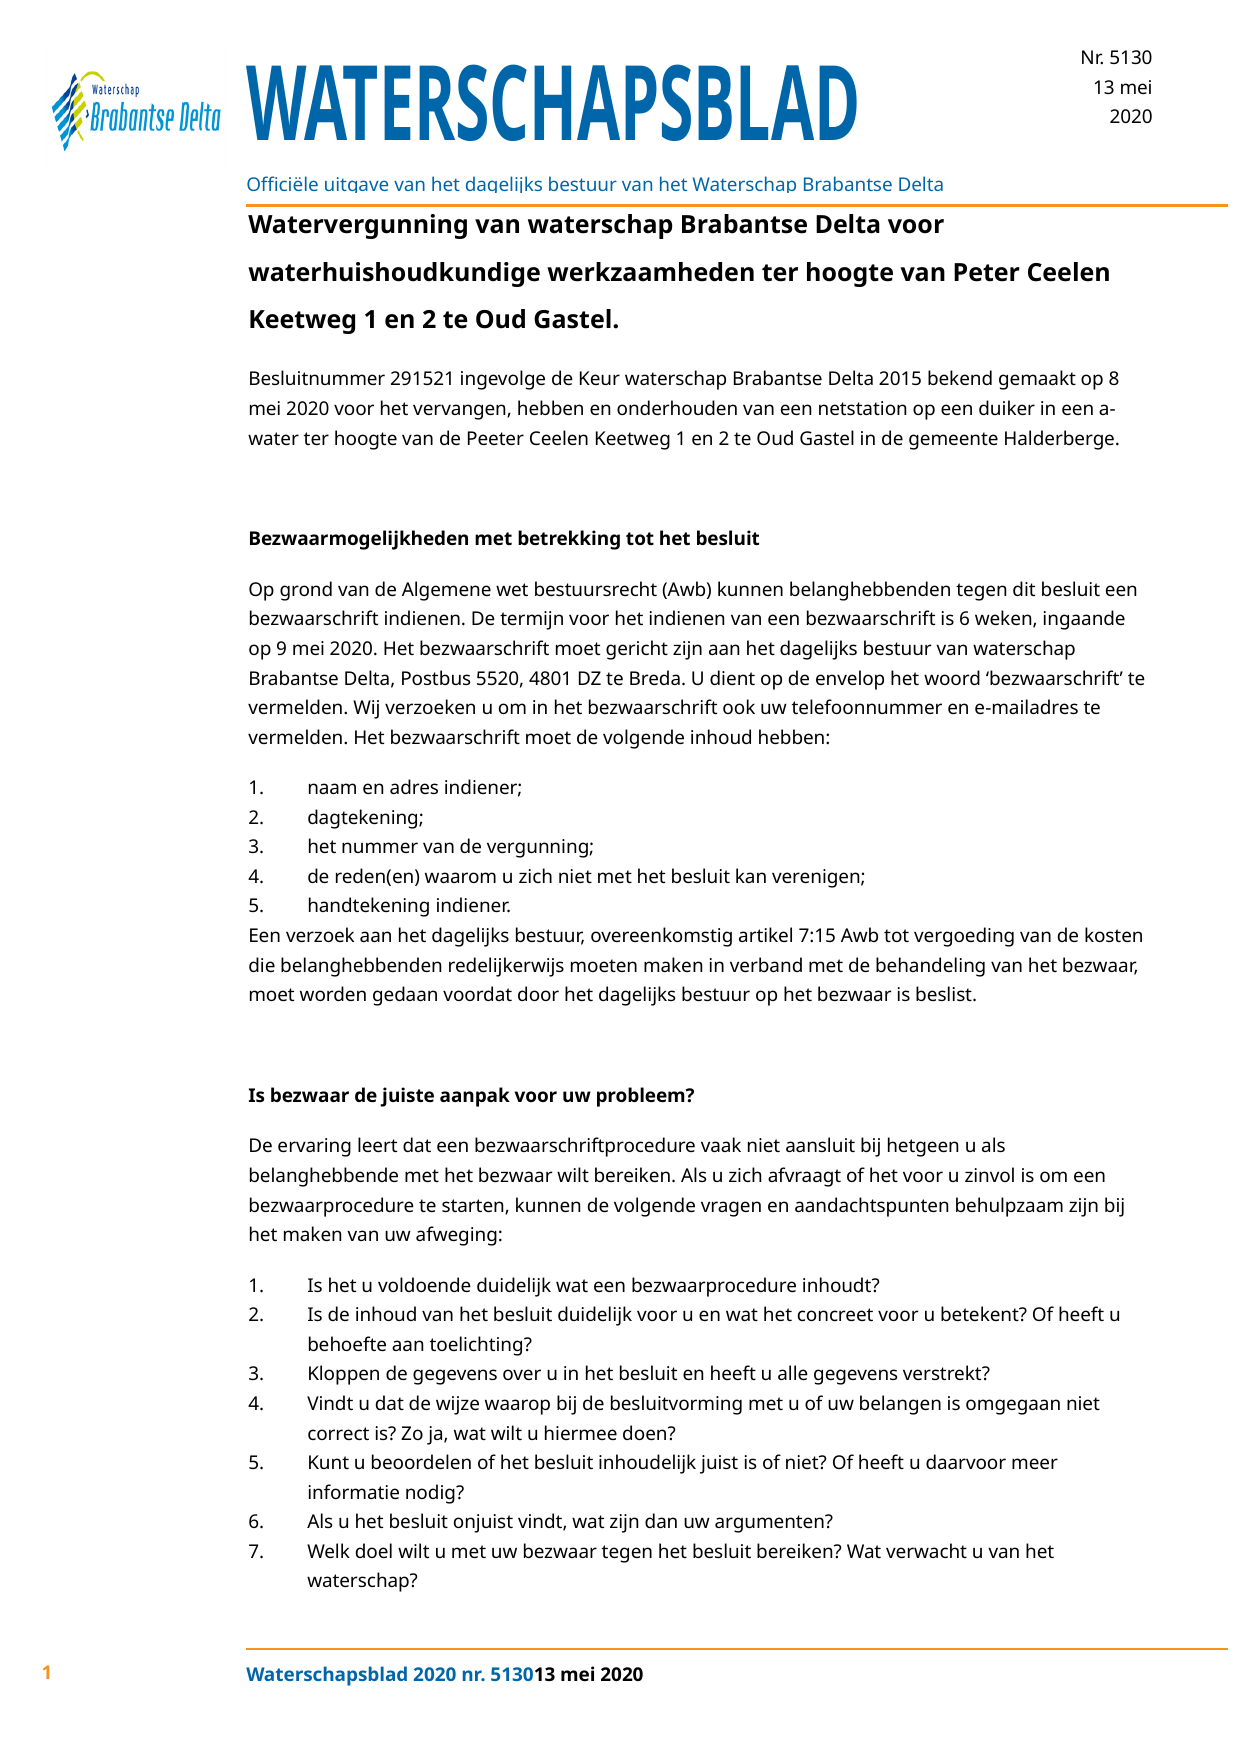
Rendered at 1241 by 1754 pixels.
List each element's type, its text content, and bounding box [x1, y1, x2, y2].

text Watervergunning van waterschap Brabantse Delta voor waterhuishoudkundige werkzaamheden ter hoogte van Peter Ceelen Keetweg 1 en 2 te Oud Gastel. [248, 207, 1152, 336]
picture [41, 47, 231, 172]
text Een verzoek aan het dagelijks bestuur, overeenkomstig artikel 7:15 Awb tot vergoeding van de kosten die belanghebbenden redelijkerwijs moeten maken in verband met de behandeling van het bezwaar, moet worden gedaan voordat door het dagelijks bestuur op het bezwaar is beslist. [248, 922, 1152, 1007]
list dagtekening; [248, 804, 1152, 829]
list Kloppen de gegevens over u in het besluit en heeft u alle gegevens verstrekt? [248, 1361, 1152, 1386]
text Op grond van de Algemene wet bestuursrecht (Awb) kunnen belanghebbenden tegen dit besluit een bezwaarschrift indienen. De termijn voor het indienen van een bezwaarschrift is 6 weken, ingaande op 9 mei 2020. Het bezwaarschrift moet gericht zijn aan het dagelijks bestuur van waterschap Brabantse Delta, Postbus 5520, 4801 DZ te Breda. U dient op de envelop het woord ‘bezwaarschrift’ te vermelden. Wij verzoeken u om in het bezwaarschrift ook uw telefoonnummer en e‑mailadres te vermelden. Het bezwaarschrift moet de volgende inhoud hebben: [248, 576, 1152, 749]
list het nummer van de vergunning; [248, 833, 1152, 859]
text Is bezwaar de juiste aanpak voor uw probleem? [248, 1082, 1152, 1108]
list Als u het besluit onjuist vindt, wat zijn dan uw argumenten? [248, 1508, 1152, 1534]
list naam en adres indiener; [248, 774, 1152, 800]
text Bezwaarmogelijkheden met betrekking tot het besluit [248, 526, 1152, 551]
text Besluitnummer 291521 ingevolge de Keur waterschap Brabantse Delta 2015 bekend gemaakt op 8 mei 2020 voor het vervangen, hebben en onderhouden van een netstation op een duiker in een a-water ter hoogte van de Peeter Ceelen Keetweg 1 en 2 te Oud Gastel in de gemeente Halderberge. [248, 366, 1152, 450]
text De ervaring leert dat een bezwaarschriftprocedure vaak niet aansluit bij hetgeen u als belanghebbende met het bezwaar wilt bereiken. Als u zich afvraagt of het voor u zinvol is om een bezwaarprocedure te starten, kunnen de volgende vragen en aandachtspunten behulpzaam zijn bij het maken van uw afweging: [248, 1133, 1152, 1247]
list Is de inhoud van het besluit duidelijk voor u en wat het concreet voor u betekent? Of heeft u behoefte aan toelichting? [248, 1301, 1152, 1357]
list Is het u voldoende duidelijk wat een bezwaarprocedure inhoudt? [248, 1272, 1152, 1297]
list Kunt u beoordelen of het besluit inhoudelijk juist is of niet? Of heeft u daarvoor meer informatie nodig? [248, 1449, 1152, 1504]
list Welk doel wilt u met uw bezwaar tegen het besluit bereiken? Wat verwacht u van het waterschap? [248, 1538, 1152, 1593]
list Vindt u dat de wijze waarop bij de besluitvorming met u of uw belangen is omgegaan niet correct is? Zo ja, wat wilt u hiermee doen? [248, 1390, 1152, 1445]
list handtekening indiener. [248, 893, 1152, 918]
list de reden(en) waarom u zich niet met het besluit kan verenigen; [248, 863, 1152, 889]
